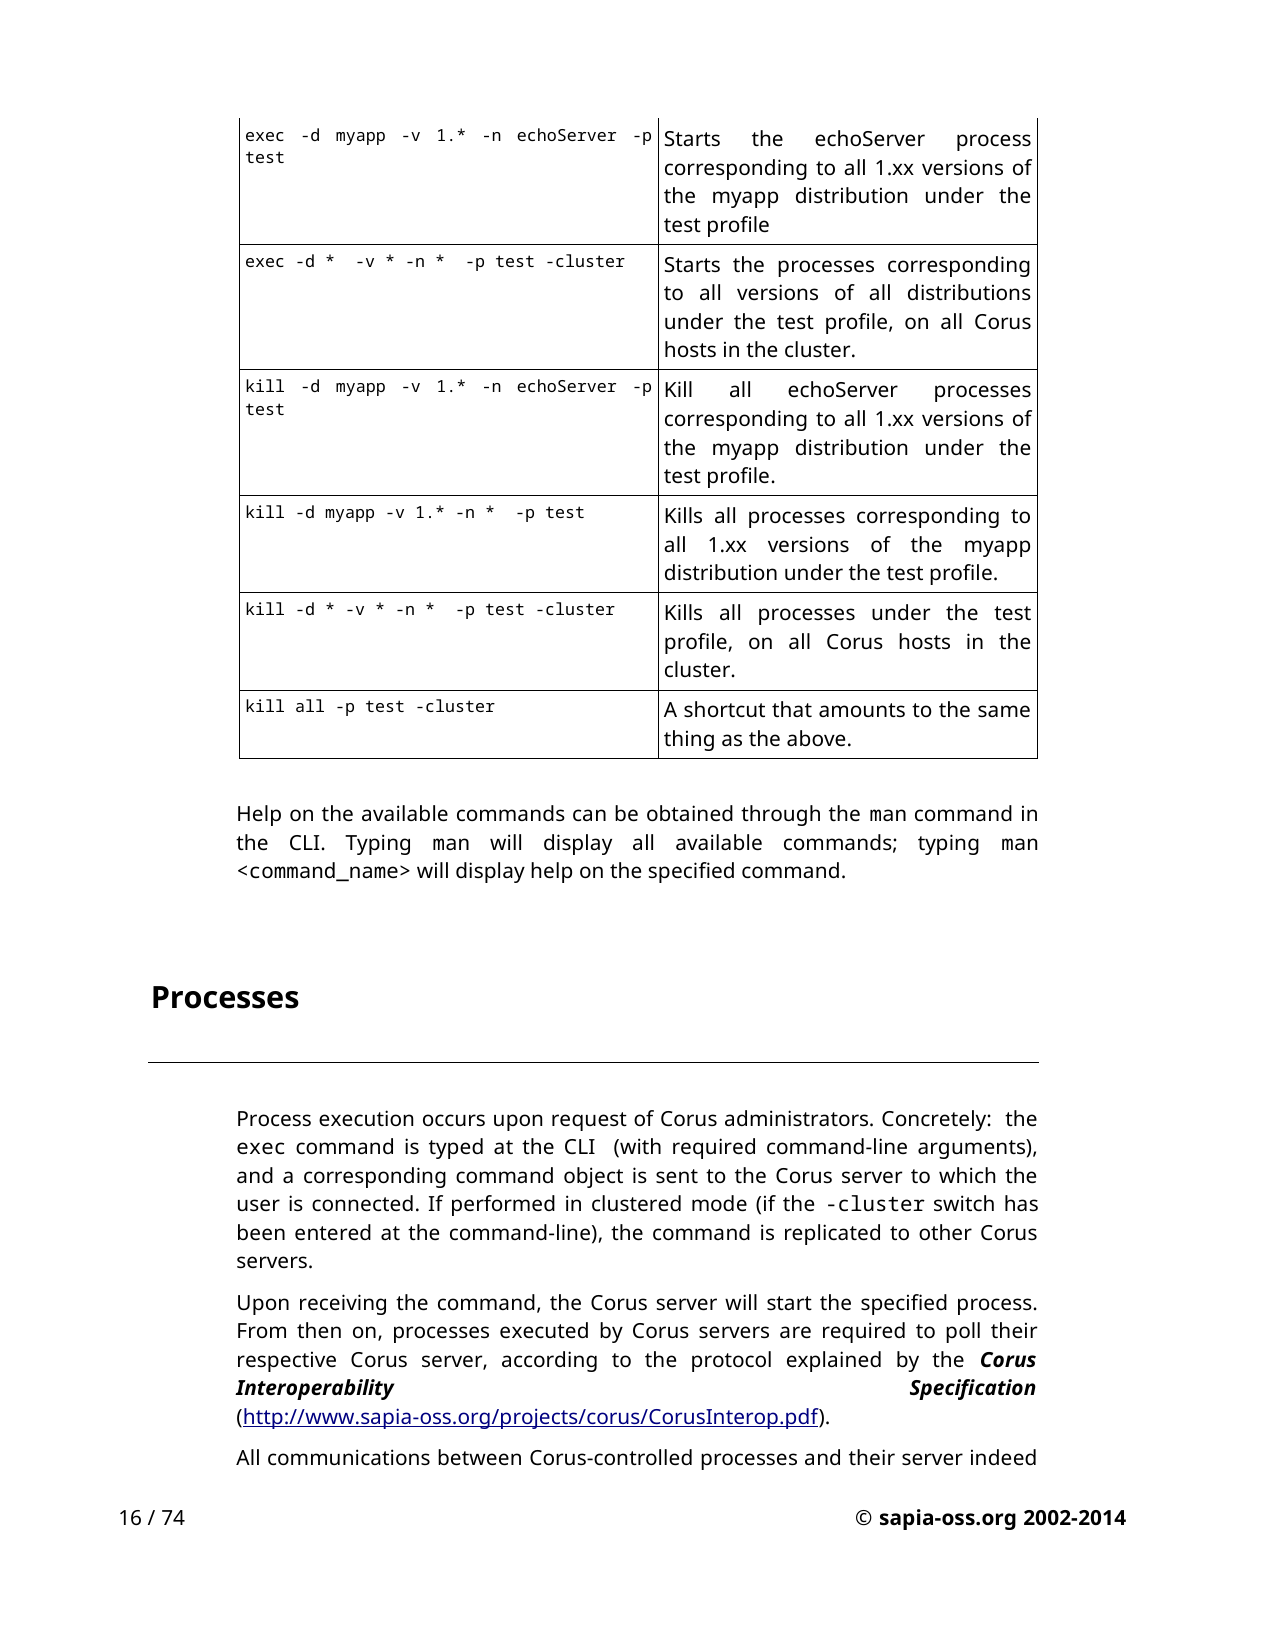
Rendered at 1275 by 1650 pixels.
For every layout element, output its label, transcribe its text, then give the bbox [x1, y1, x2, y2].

table_cell Starts the processes corresponding to all versions of all distributions under the test profile, on all Corus hosts in the cluster. [659, 245, 1037, 369]
text Upon receiving the command, the Corus server will start the specified process. From then on, processes executed by Corus servers are required to poll their respective Corus server, according to the protocol explained by the Corus Interoperability Specification (http://www.sapia-oss.org/projects/corus/CorusInterop.pdf). [236, 1287, 1039, 1430]
table_cell kill -d myapp -v 1.* -n echoServer -p test [240, 370, 658, 495]
table_cell Starts the echoServer process corresponding to all 1.xx versions of the myapp distribution under the test profile [659, 118, 1037, 244]
text Help on the available commands can be obtained through the man command in the CLI. Typing man will display all available commands; typing man <command_name> will display help on the specified command. [236, 799, 1039, 885]
table_cell Kill all echoServer processes corresponding to all 1.xx versions of the myapp distribution under the test profile. [659, 370, 1037, 495]
subtitle Processes [148, 973, 1039, 1062]
table_cell Kills all processes under the test profile, on all Corus hosts in the cluster. [659, 593, 1037, 690]
table_cell kill -d * -v * -n * -p test -cluster [240, 593, 658, 690]
table_cell Kills all processes corresponding to all 1.xx versions of the myapp distribution under the test profile. [659, 496, 1037, 592]
table_cell kill all -p test -cluster [240, 691, 658, 758]
text All communications between Corus-controlled processes and their server indeed [236, 1443, 1039, 1471]
table_cell exec -d * -v * -n * -p test -cluster [240, 245, 658, 369]
table_cell A shortcut that amounts to the same thing as the above. [659, 691, 1037, 758]
table_cell kill -d myapp -v 1.* -n * -p test [240, 496, 658, 592]
table_cell exec -d myapp -v 1.* -n echoServer -p test [240, 118, 658, 244]
text Process execution occurs upon request of Corus administrators. Concretely: the exec command is typed at the CLI (with required command-line arguments), and a corresponding command object is sent to the Corus server to which the user is connected. If performed in clustered mode (if the -cluster switch has been entered at the command-line), the command is replicated to other Corus servers. [236, 1104, 1039, 1275]
